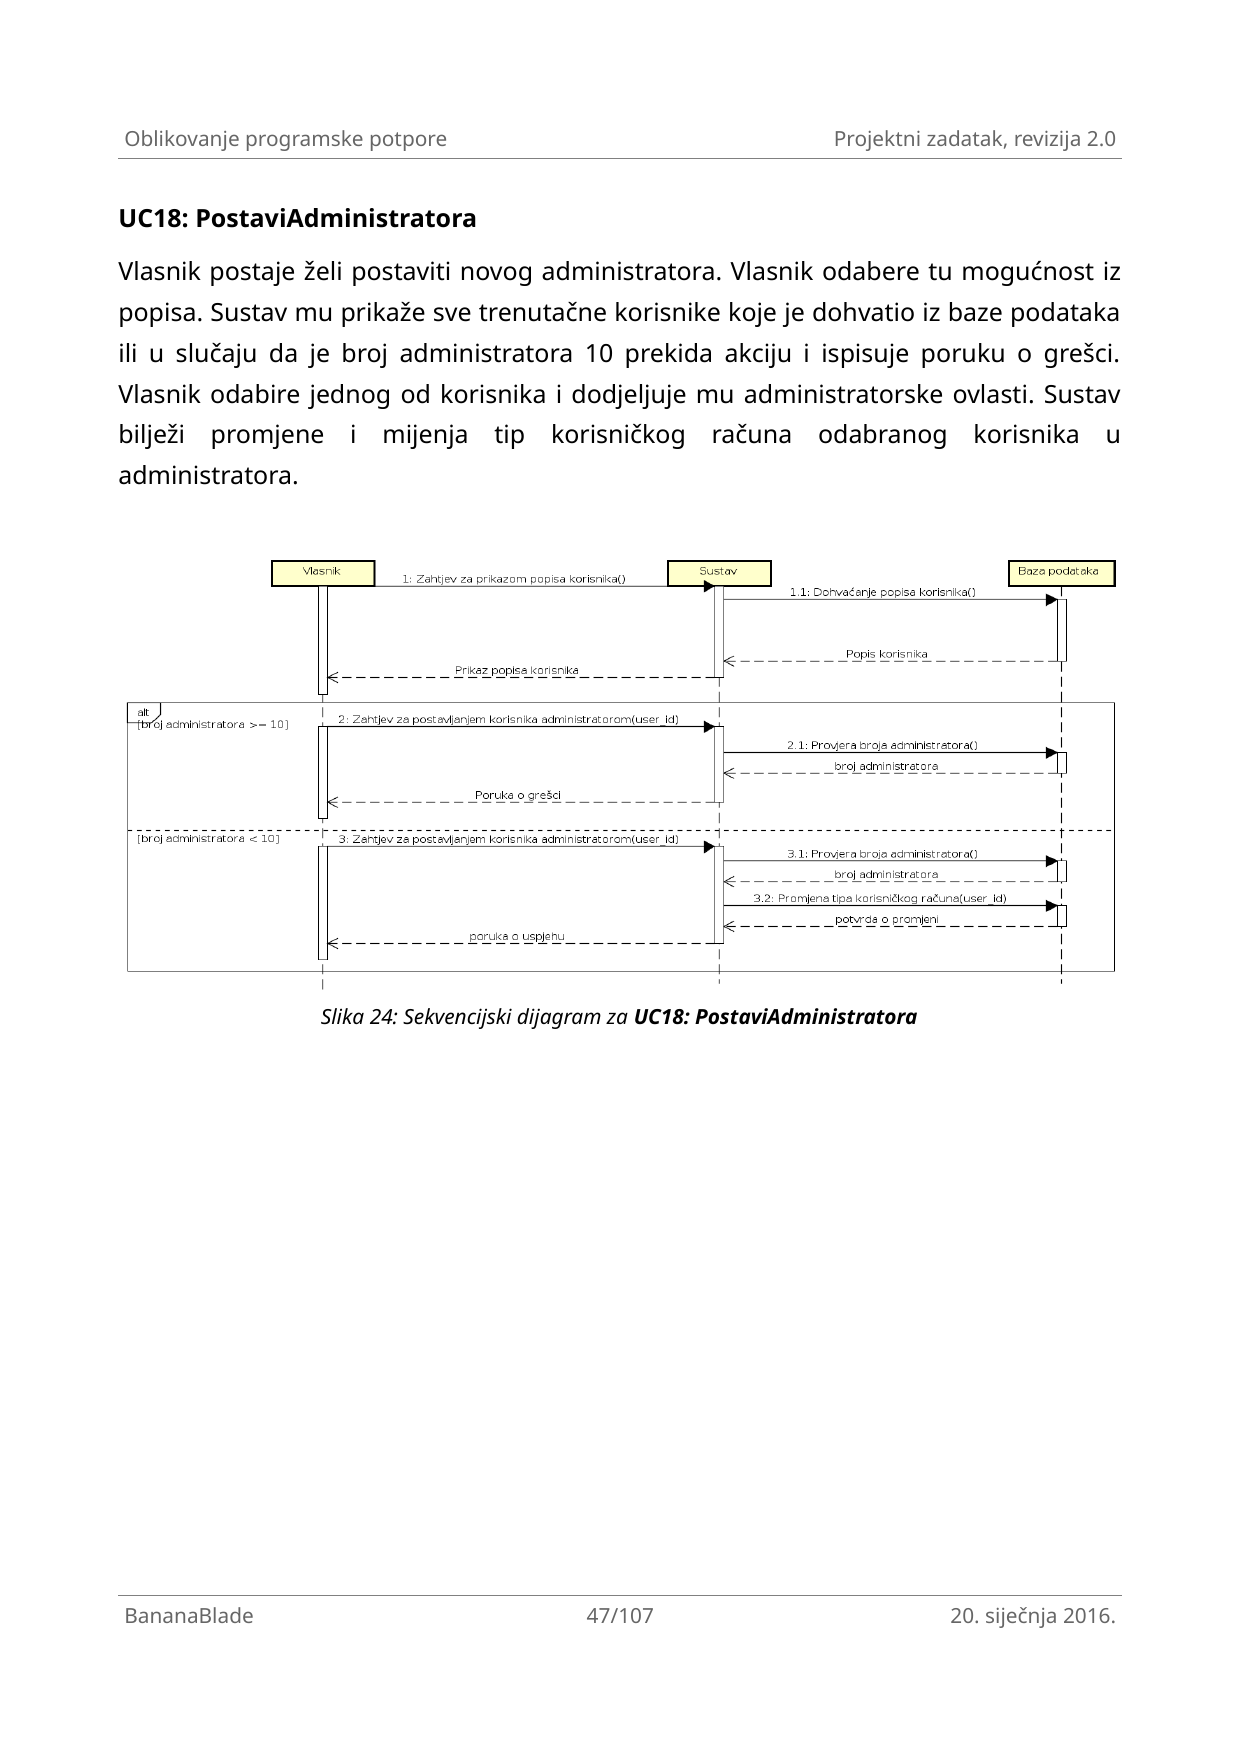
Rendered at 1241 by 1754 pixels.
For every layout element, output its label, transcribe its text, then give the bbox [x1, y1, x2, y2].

subtitle UC18: PostaviAdministratora [118, 201, 1122, 234]
text Slika 24: Sekvencijski dijagram za UC18: PostaviAdministratora [118, 997, 1122, 1031]
picture [118, 552, 1123, 997]
text Vlasnik postaje želi postaviti novog administratora. Vlasnik odabere tu mogućnost iz popisa. Sustav mu prikaže sve trenutačne korisnike koje je dohvatio iz baze podataka ili u slučaju da je broj administratora 10 prekida akciju i ispisuje poruku o grešci. Vlasnik odabire jednog od korisnika i dodjeljuje mu administratorske ovlasti. Sustav bilježi promjene i mijenja tip korisničkog računa odabranog korisnika u administratora. [118, 254, 1122, 492]
